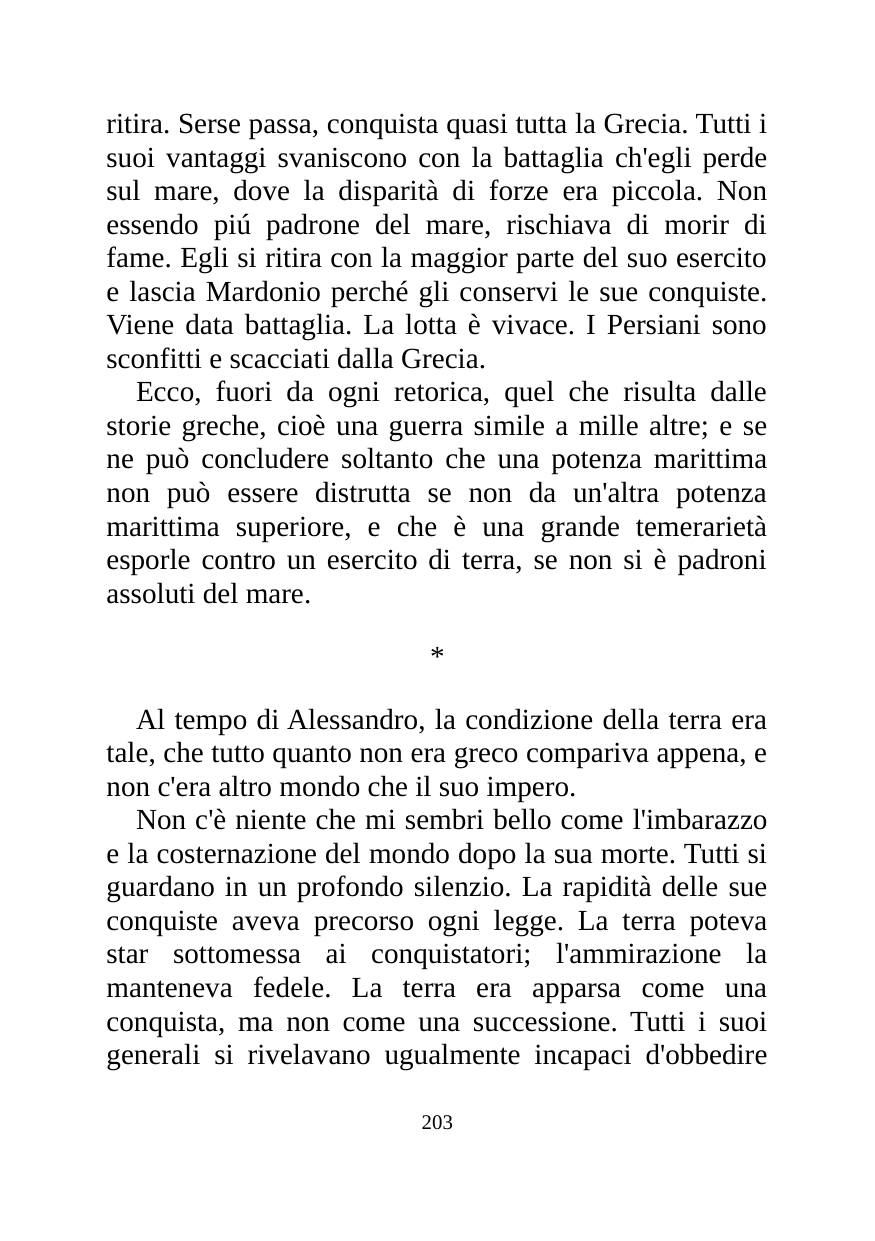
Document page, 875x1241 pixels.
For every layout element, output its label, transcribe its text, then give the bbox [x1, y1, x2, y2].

text ritira. Serse passa, conquista quasi tutta la Grecia. Tutti i suoi vantaggi svaniscono con la battaglia ch'egli perde sul mare, dove la disparità di forze era piccola. Non essendo piú padrone del mare, rischiava di morir di fame. Egli si ritira con la maggior parte del suo esercito e lascia Mardonio perché gli conservi le sue conquiste. Viene data battaglia. La lotta è vivace. I Persiani sono sconfitti e scacciati dalla Grecia. [106, 106, 768, 374]
text Ecco, fuori da ogni retorica, quel che risulta dalle storie greche, cioè una guerra simile a mille altre; e se ne può concludere soltanto che una potenza marittima non può essere distrutta se non da un'altra potenza marittima superiore, e che è una grande temerarietà esporle contro un esercito di terra, se non si è padroni assoluti del mare. [106, 374, 768, 609]
text Non c'è niente che mi sembri bello come l'imbarazzo e la costernazione del mondo dopo la sua morte. Tutti si guardano in un profondo silenzio. La rapidità delle sue conquiste aveva precorso ogni legge. La terra poteva star sottomessa ai conquistatori; l'ammirazione la manteneva fedele. La terra era apparsa come una conquista, ma non come una successione. Tutti i suoi generali si rivelavano ugualmente incapaci d'obbedire [106, 802, 768, 1071]
text * [106, 639, 768, 672]
text Al tempo di Alessandro, la condizione della terra era tale, che tutto quanto non era greco compariva appena, e non c'era altro mondo che il suo impero. [106, 702, 768, 802]
